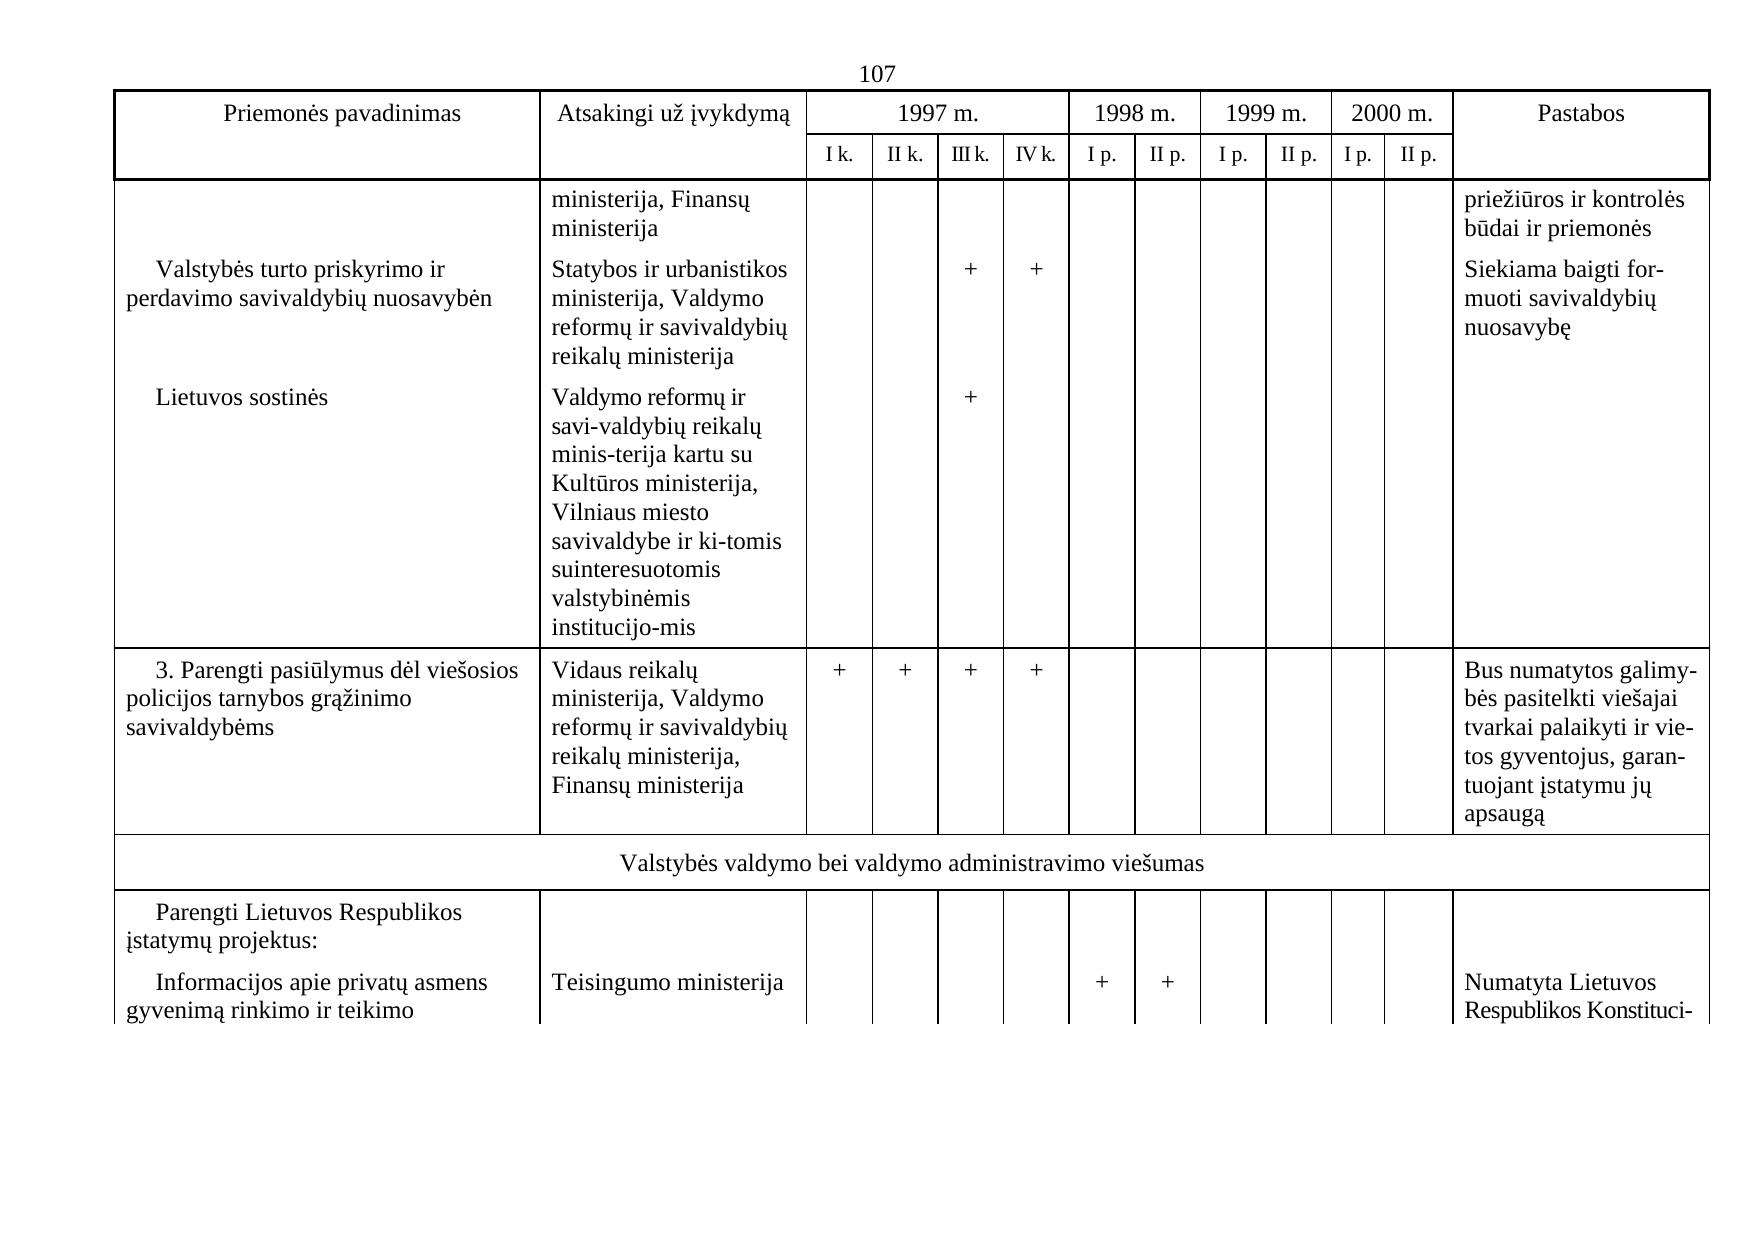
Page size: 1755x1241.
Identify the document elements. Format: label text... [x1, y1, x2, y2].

table_cell II k. [873, 135, 937, 178]
table_cell + [1004, 248, 1068, 376]
table_cell [1332, 181, 1384, 248]
table_cell [939, 891, 1003, 960]
table_cell I k. [807, 135, 872, 178]
table_cell Teisingumo ministerija [541, 960, 806, 1024]
table_cell [1004, 181, 1068, 248]
table_cell 3. Parengti pasiūlymus dėl viešosios policijos tarnybos grąžinimo savivaldybėms [115, 649, 539, 833]
table_cell [939, 181, 1003, 248]
table_cell Numatyta Lietuvos Respublikos Konstituci- [1454, 960, 1709, 1024]
table_cell [1136, 248, 1200, 376]
table_cell + [873, 649, 937, 833]
table_cell [807, 248, 872, 376]
table_cell III k. [939, 135, 1003, 178]
table_cell Siekiama baigti for-muoti savivaldybių nuosavybę [1454, 248, 1709, 376]
table_cell priežiūros ir kontrolės būdai ir priemonės [1454, 181, 1709, 248]
table_cell II p. [1267, 135, 1331, 178]
table_cell [873, 960, 937, 1024]
table_cell [1454, 891, 1709, 960]
table_cell + [939, 649, 1003, 833]
table_cell + [807, 649, 872, 833]
table_cell ministerija, Finansų ministerija [541, 181, 806, 248]
table_header Priemonės pavadinimas [116, 92, 539, 133]
table_cell [1454, 133, 1708, 178]
table_cell [1267, 248, 1331, 376]
table_cell + [1004, 649, 1068, 833]
table_cell [1454, 376, 1709, 647]
table_cell [116, 133, 539, 178]
table_header 1998 m. [1070, 92, 1200, 133]
table_cell [807, 376, 872, 647]
table_cell IV k. [1004, 135, 1068, 178]
table_header 1997 m. [807, 92, 1068, 133]
table_cell [1070, 649, 1134, 833]
table_cell [1070, 891, 1134, 960]
table_cell [1385, 960, 1452, 1024]
table_cell + [1136, 960, 1200, 1024]
table_cell [1332, 649, 1384, 833]
table_cell [1201, 649, 1265, 833]
table_cell [807, 891, 872, 960]
table_cell [873, 891, 937, 960]
table_cell [1070, 181, 1134, 248]
table_header 2000 m. [1332, 92, 1452, 133]
table_cell [1201, 376, 1265, 647]
table_cell + [939, 248, 1003, 376]
table_cell [115, 181, 539, 248]
table_cell [1136, 891, 1200, 960]
table_cell [1267, 960, 1331, 1024]
table_cell [1267, 181, 1331, 248]
table_header Atsakingi už įvykdymą [541, 92, 806, 133]
table_cell [807, 960, 872, 1024]
table_cell [1332, 960, 1384, 1024]
table_cell [807, 181, 872, 248]
table_cell [541, 133, 806, 178]
table_cell [1136, 376, 1200, 647]
table_cell [873, 248, 937, 376]
table_cell [1004, 960, 1068, 1024]
table_header Pastabos [1454, 92, 1708, 133]
table_cell Lietuvos sostinės [115, 376, 539, 647]
table_cell I p. [1070, 135, 1134, 178]
table_cell Informacijos apie privatų asmens gyvenimą rinkimo ir teikimo [115, 960, 539, 1024]
table_cell Statybos ir urbanistikos ministerija, Valdymo reformų ir savivaldybių reikalų ministerija [541, 248, 806, 376]
table_cell [1385, 891, 1452, 960]
table_cell II p. [1136, 135, 1200, 178]
table_cell + [939, 376, 1003, 647]
table_cell Valdymo reformų ir savi-valdybių reikalų minis-terija kartu su Kultūros ministerija, Vilniaus miesto savivaldybe ir ki-tomis suinteresuotomis valstybinėmis institucijo-mis [541, 376, 806, 647]
table_cell [1004, 891, 1068, 960]
table_cell I p. [1332, 135, 1384, 178]
table_cell [1267, 376, 1331, 647]
table_cell [1385, 181, 1452, 248]
table_cell [1267, 649, 1331, 833]
table_cell [1070, 376, 1134, 647]
table_cell [1332, 248, 1384, 376]
table_cell [1004, 376, 1068, 647]
table_cell [1201, 891, 1265, 960]
table_cell [1136, 181, 1200, 248]
table_cell [1201, 181, 1265, 248]
table_cell [1201, 248, 1265, 376]
table_cell Vidaus reikalų ministerija, Valdymo reformų ir savivaldybių reikalų ministerija, Finansų ministerija [541, 649, 806, 833]
table_cell I p. [1201, 135, 1265, 178]
table_cell II p. [1385, 135, 1452, 178]
table_header 1999 m. [1201, 92, 1331, 133]
table_cell [1136, 649, 1200, 833]
table_cell [1070, 248, 1134, 376]
table_cell Valstybės valdymo bei valdymo administravimo viešumas [115, 835, 1709, 889]
table_cell [541, 891, 806, 960]
table_cell [939, 960, 1003, 1024]
table_cell Parengti Lietuvos Respublikos įstatymų projektus: [115, 891, 539, 960]
table_cell [1385, 649, 1452, 833]
table_cell [873, 376, 937, 647]
table_cell Valstybės turto priskyrimo ir perdavimo savivaldybių nuosavybėn [115, 248, 539, 376]
table_cell Bus numatytos galimy-bės pasitelkti viešajai tvarkai palaikyti ir vie-tos gyventojus, garan-tuojant įstatymu jų apsaugą [1454, 649, 1709, 833]
table_cell + [1070, 960, 1134, 1024]
table_cell [1332, 891, 1384, 960]
table_cell [873, 181, 937, 248]
table_cell [1201, 960, 1265, 1024]
table_cell [1332, 376, 1384, 647]
table_cell [1385, 248, 1452, 376]
table_cell [1267, 891, 1331, 960]
table_cell [1385, 376, 1452, 647]
